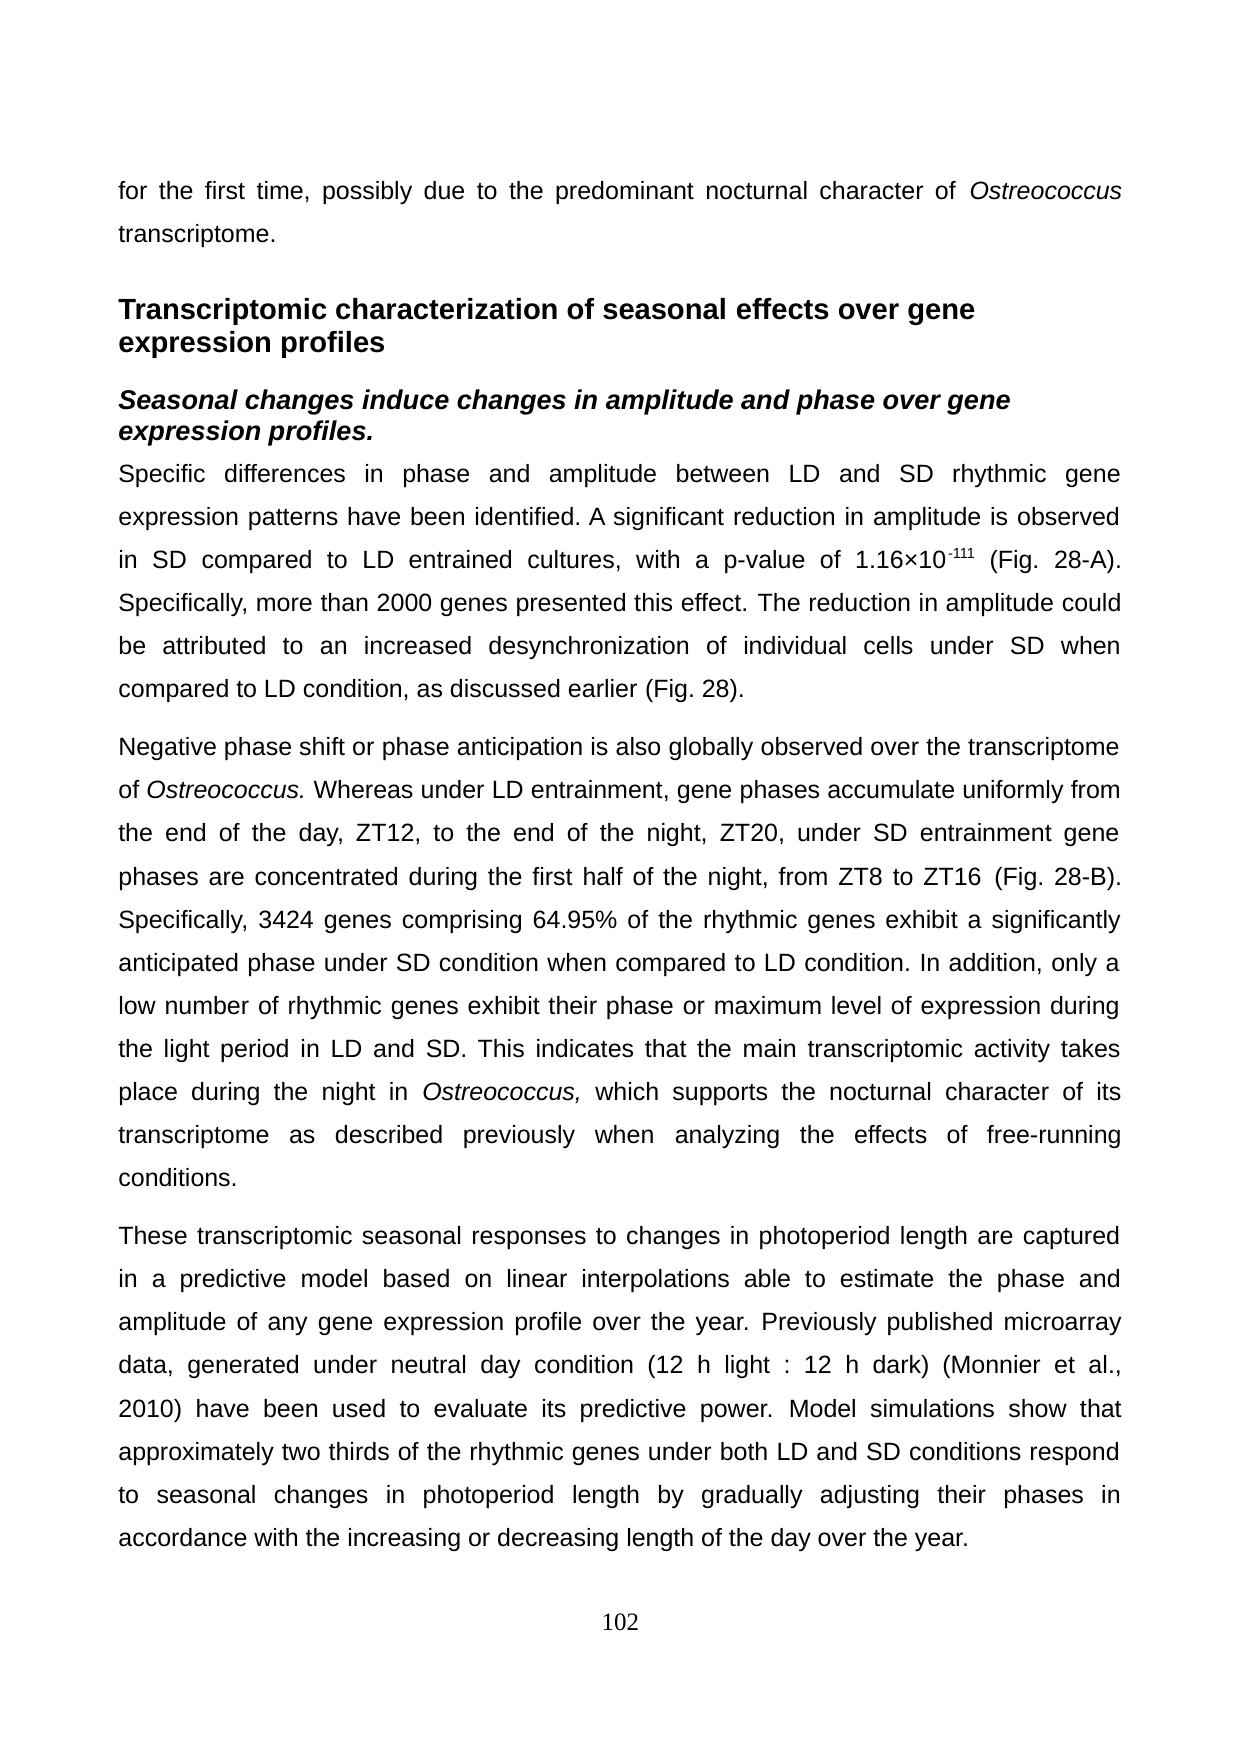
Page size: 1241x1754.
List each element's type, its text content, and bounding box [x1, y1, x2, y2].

text Specific differences in phase and amplitude between LD and SD rhythmic gene expression patterns have been identified. A significant reduction in amplitude is observed in SD compared to LD entrained cultures, with a p-value of 1.16×10-111 (Fig. 28-A). Specifically, more than 2000 genes presented this effect. The reduction in amplitude could be attributed to an increased desynchronization of individual cells under SD when compared to LD condition, as discussed earlier (Fig. 28). [118, 459, 1122, 703]
text for the first time, possibly due to the predominant nocturnal character of Ostreococcus transcriptome. [118, 176, 1122, 248]
text Negative phase shift or phase anticipation is also globally observed over the transcriptome of Ostreococcus. Whereas under LD entrainment, gene phases accumulate uniformly from the end of the day, ZT12, to the end of the night, ZT20, under SD entrainment gene phases are concentrated during the first half of the night, from ZT8 to ZT16 (Fig. 28-B). Specifically, 3424 genes comprising 64.95% of the rhythmic genes exhibit a significantly anticipated phase under SD condition when compared to LD condition. In addition, only a low number of rhythmic genes exhibit their phase or maximum level of expression during the light period in LD and SD. This indicates that the main transcriptomic activity takes place during the night in Ostreococcus, which supports the nocturnal character of its transcriptome as described previously when analyzing the effects of free-running conditions. [118, 732, 1122, 1192]
text These transcriptomic seasonal responses to changes in photoperiod length are captured in a predictive model based on linear interpolations able to estimate the phase and amplitude of any gene expression profile over the year. Previously published microarray data, generated under neutral day condition (12 h light : 12 h dark) (Monnier et al., 2010)⁠ have been used to evaluate its predictive power. Model simulations show that approximately two thirds of the rhythmic genes under both LD and SD conditions respond to seasonal changes in photoperiod length by gradually adjusting their phases in accordance with the increasing or decreasing length of the day over the year. [118, 1221, 1122, 1552]
subtitle Transcriptomic characterization of seasonal effects over gene expression profiles [118, 292, 1122, 359]
subtitle Seasonal changes induce changes in amplitude and phase over gene expression profiles. [118, 384, 1122, 446]
